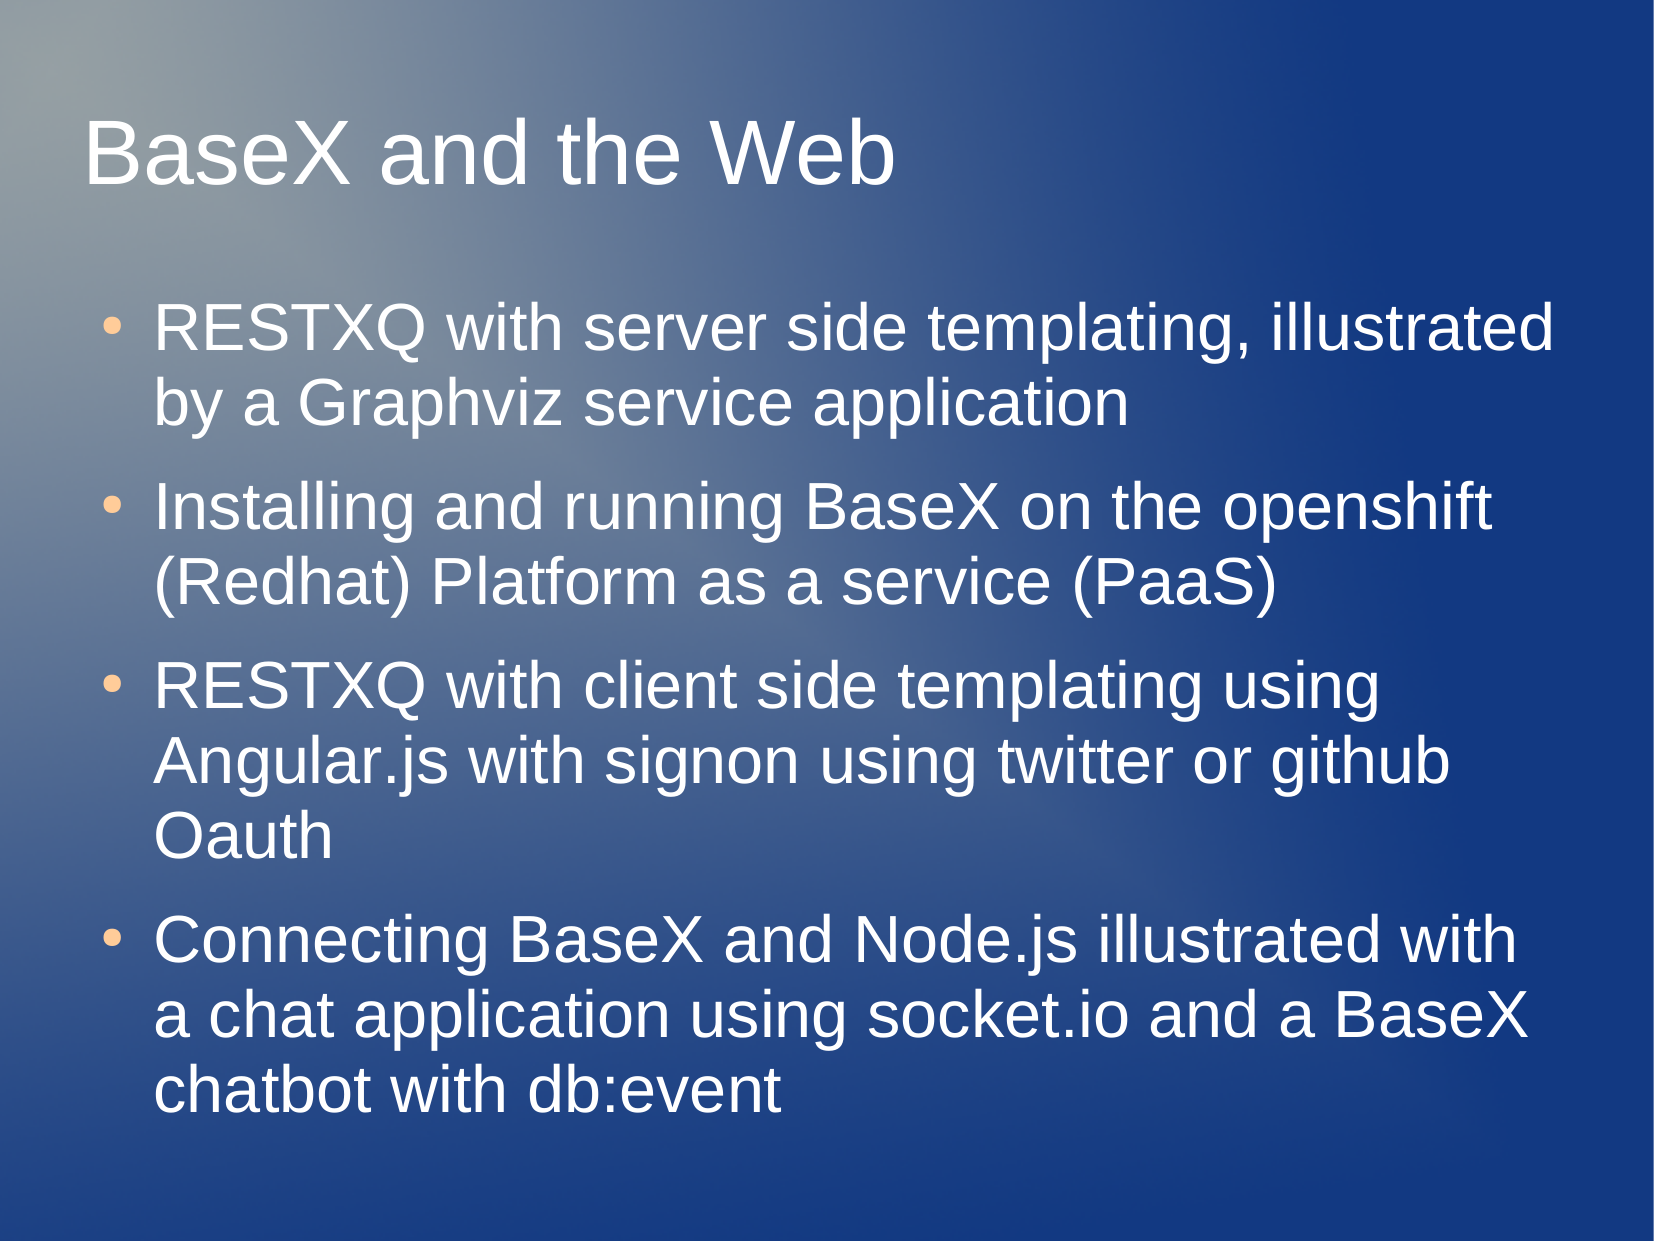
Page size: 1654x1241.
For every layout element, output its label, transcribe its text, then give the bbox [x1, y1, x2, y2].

title BaseX and the Web [82, 56, 1571, 250]
list RESTXQ with server side templating, illustrated by a Graphviz service application Installing and running BaseX on the openshift (Redhat) Platform as a service (PaaS) RESTXQ with client side templating using Angular.js with signon using twitter or github Oauth Connecting BaseX and Node.js illustrated with a chat application using socket.io and a BaseX chatbot with db:event [82, 290, 1571, 1127]
picture [0, 0, 1654, 1241]
